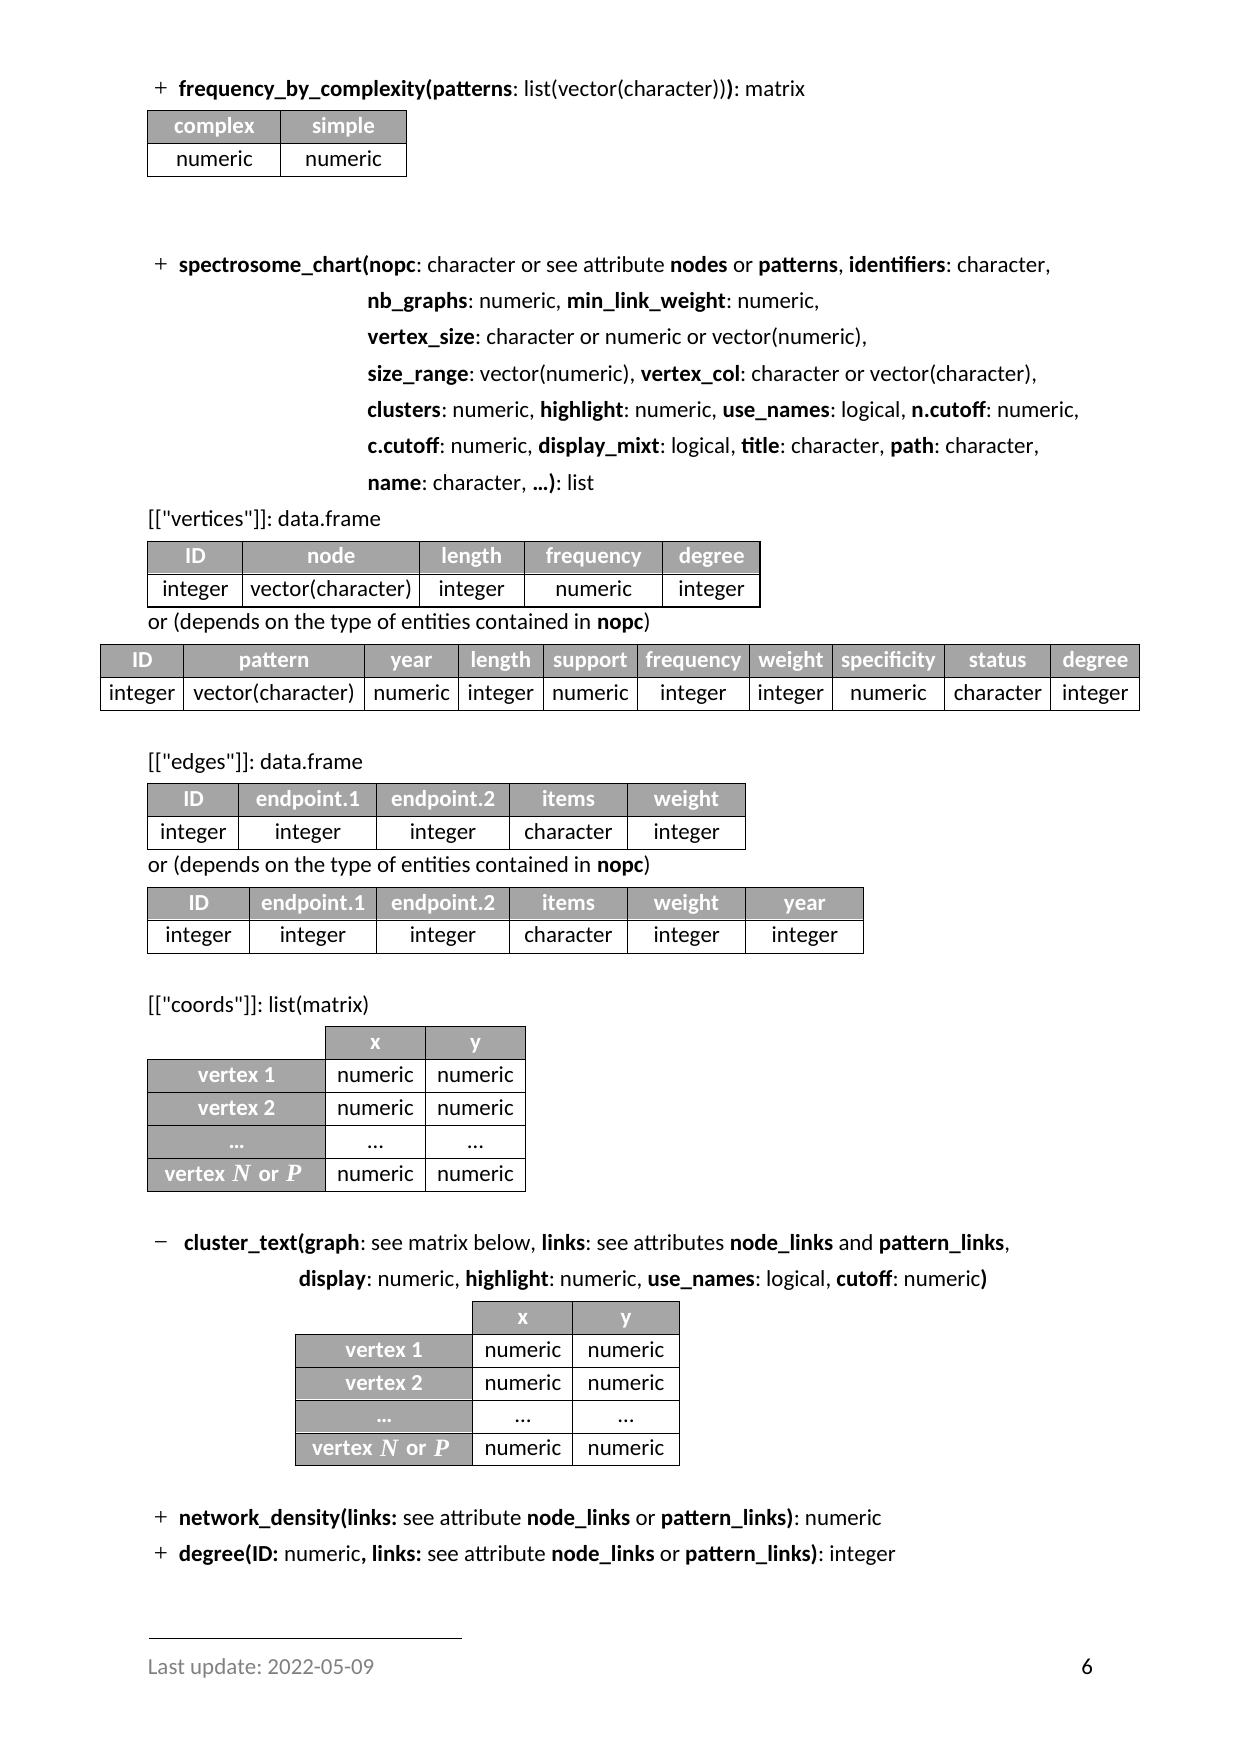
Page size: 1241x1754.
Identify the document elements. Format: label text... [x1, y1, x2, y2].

table_cell integer [420, 575, 524, 606]
table_cell integer [746, 921, 863, 952]
table_cell numeric [573, 1434, 679, 1465]
table_cell vector(character) [243, 575, 419, 606]
table_cell numeric [365, 678, 458, 709]
table_cell integer [250, 921, 376, 952]
text degree(ID: numeric, links: see attribute node_links or pattern_links): integer [148, 1539, 1093, 1567]
table_header y [573, 1302, 679, 1334]
table_header length [420, 542, 524, 573]
table_cell integer [1051, 678, 1139, 709]
table_header x [326, 1027, 425, 1059]
text vertex_size: character or numeric or vector(numeric), [221, 322, 1093, 350]
table_cell numeric [573, 1335, 679, 1367]
table_cell … [473, 1401, 572, 1432]
table_header frequency [638, 645, 749, 677]
table_cell integer [459, 678, 543, 709]
table_header pattern [184, 645, 364, 677]
table_header weight [750, 645, 832, 677]
table_cell integer [101, 678, 183, 709]
table_cell integer [239, 817, 376, 849]
table_header ID [148, 542, 242, 573]
table_header [148, 1026, 325, 1059]
table_header status [945, 645, 1050, 677]
table_header ID [101, 645, 183, 677]
table_cell character [945, 678, 1050, 709]
table_header specificity [833, 645, 944, 677]
table_cell numeric [473, 1368, 572, 1399]
text network_density(links: see attribute node_links or pattern_links): numeric [148, 1503, 1093, 1531]
table_cell numeric [473, 1434, 572, 1465]
table_cell integer [377, 921, 509, 952]
table_cell integer [628, 921, 745, 952]
text frequency_by_complexity(patterns: list(vector(character))): matrix [148, 74, 1093, 102]
text [["coords"]]: list(matrix) [148, 990, 1093, 1018]
table_header endpoint.1 [239, 784, 376, 816]
text display: numeric, highlight: numeric, use_names: logical, cutoff: numeric) [221, 1264, 1093, 1292]
table_header items [510, 784, 627, 816]
table_header node [243, 542, 419, 573]
table_cell integer [377, 817, 509, 849]
text nb_graphs: numeric, min_link_weight: numeric, [221, 286, 1093, 314]
table_header [295, 1301, 472, 1334]
table_cell … [426, 1126, 525, 1158]
text name: character, …): list [295, 468, 1093, 496]
table_header frequency [525, 542, 662, 573]
table_header ID [148, 784, 238, 816]
table_cell numeric [525, 575, 662, 606]
table_cell numeric [326, 1093, 425, 1125]
table_cell numeric [426, 1060, 525, 1092]
table_cell numeric [426, 1159, 525, 1191]
table_cell vertex 1 [296, 1335, 472, 1367]
table_cell vertex 1 [148, 1060, 325, 1092]
table_cell character [510, 817, 627, 849]
table_header simple [281, 111, 406, 143]
table_cell numeric [326, 1159, 425, 1191]
table_header year [746, 888, 863, 919]
text spectrosome_chart(nopc: character or see attribute nodes or patterns, identifiers: character, [148, 250, 1093, 278]
table_cell vertex 2 [148, 1093, 325, 1125]
table_header complex [148, 111, 280, 143]
text or (depends on the type of entities contained in nopc) [148, 607, 1093, 635]
table_cell … [296, 1401, 472, 1432]
text or (depends on the type of entities contained in nopc) [148, 850, 1093, 878]
text [["vertices"]]: data.frame [148, 504, 1093, 532]
table_cell integer [663, 575, 759, 606]
text clusters: numeric, highlight: numeric, use_names: logical, n.cutoff: numeric, [295, 395, 1093, 423]
table_cell numeric [473, 1335, 572, 1367]
table_cell character [510, 921, 627, 952]
table_header x [473, 1302, 572, 1334]
table_cell … [326, 1126, 425, 1158]
table_cell numeric [573, 1368, 679, 1399]
text [["edges"]]: data.frame [148, 747, 1093, 775]
table_header weight [628, 888, 745, 919]
table_cell … [573, 1401, 679, 1432]
table_header endpoint.2 [377, 784, 509, 816]
table_cell integer [628, 817, 745, 849]
table_cell integer [638, 678, 749, 709]
text c.cutoff: numeric, display_mixt: logical, title: character, path: character, [295, 431, 1093, 459]
table_cell … [148, 1126, 325, 1158]
table_cell numeric [544, 678, 637, 709]
text cluster_text(graph: see matrix below, links: see attributes node_links and pattern_links, [148, 1228, 1093, 1256]
table_cell vector(character) [184, 678, 364, 709]
table_cell integer [148, 575, 242, 606]
table_cell integer [148, 921, 249, 952]
table_header items [510, 888, 627, 919]
text size_range: vector(numeric), vertex_col: character or vector(character), [221, 359, 1093, 387]
table_cell vertexor [148, 1159, 325, 1191]
table_header length [459, 645, 543, 677]
table_cell vertexor [296, 1434, 472, 1465]
table_header degree [663, 542, 759, 573]
table_cell numeric [148, 144, 280, 176]
table_header ID [148, 888, 249, 919]
table_cell vertex 2 [296, 1368, 472, 1399]
table_cell numeric [426, 1093, 525, 1125]
table_cell numeric [281, 144, 406, 176]
table_header endpoint.2 [377, 888, 509, 919]
table_header support [544, 645, 637, 677]
table_cell numeric [833, 678, 944, 709]
table_header weight [628, 784, 745, 816]
table_cell integer [750, 678, 832, 709]
table_header year [365, 645, 458, 677]
table_cell numeric [326, 1060, 425, 1092]
table_cell integer [148, 817, 238, 849]
table_header y [426, 1027, 525, 1059]
table_header degree [1051, 645, 1139, 677]
table_header endpoint.1 [250, 888, 376, 919]
